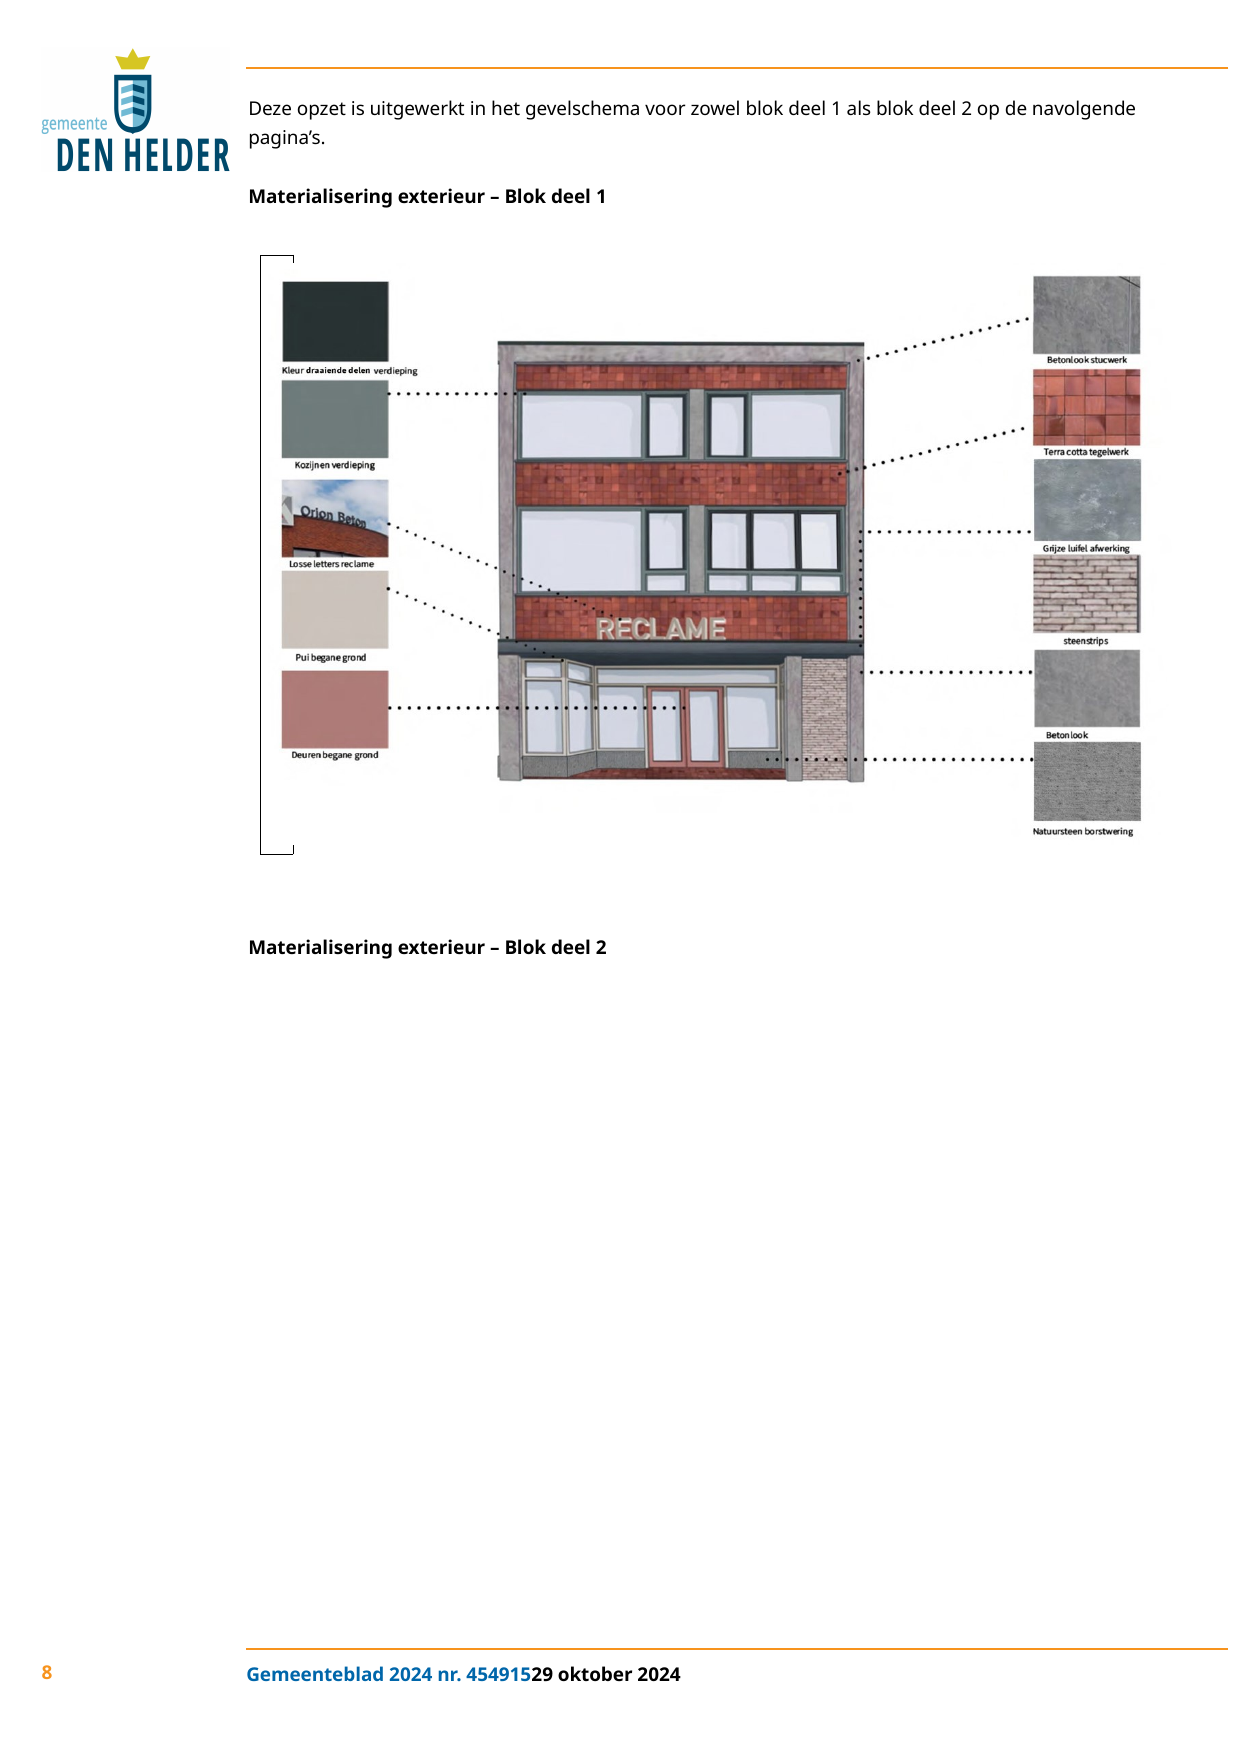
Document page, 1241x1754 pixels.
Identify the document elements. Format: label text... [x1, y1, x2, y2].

text Materialisering exterieur – Blok deel 1 [248, 183, 1152, 209]
picture [182, 144, 187, 165]
picture [268, 263, 1173, 845]
text Deze opzet is uitgewerkt in het gevelschema voor zowel blok deel 1 als blok deel 2 op de navolgende pagina’s. [248, 95, 1152, 150]
picture [130, 157, 135, 172]
picture [220, 160, 224, 172]
picture [41, 47, 231, 172]
text Materialisering exterieur – Blok deel 2 [248, 934, 1152, 960]
picture [63, 144, 68, 165]
picture [100, 154, 106, 172]
